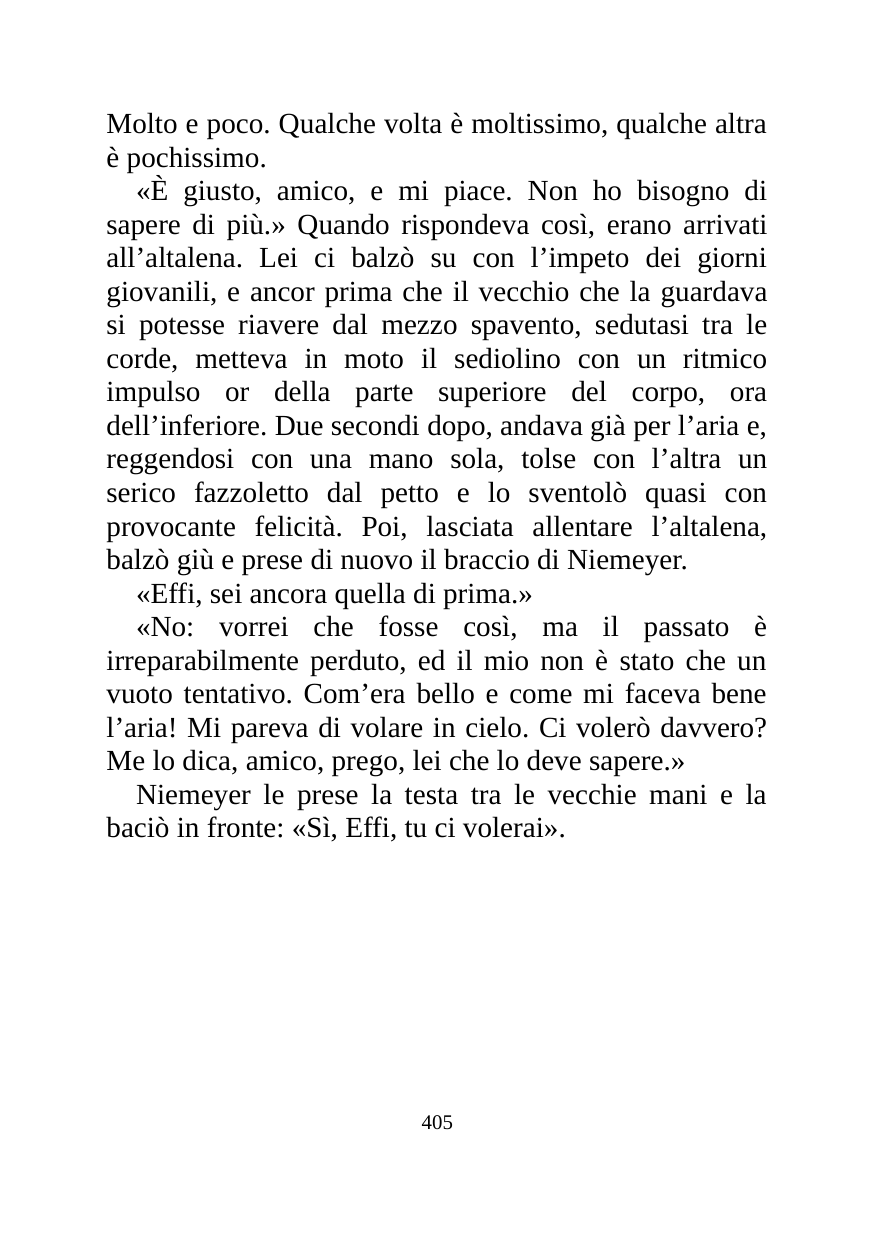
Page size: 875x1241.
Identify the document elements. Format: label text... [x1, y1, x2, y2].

text Molto e poco. Qualche volta è moltissimo, qualche altra è pochissimo. [106, 106, 768, 173]
text «Effi, sei ancora quella di prima.» [106, 576, 768, 609]
text Niemeyer le prese la testa tra le vecchie mani e la baciò in fronte: «Sì, Effi, tu ci volerai». [106, 777, 768, 844]
text «È giusto, amico, e mi piace. Non ho bisogno di sapere di più.» Quando rispondeva così, erano arrivati all’altalena. Lei ci balzò su con l’impeto dei giorni giovanili, e ancor prima che il vecchio che la guardava si potesse riavere dal mezzo spavento, sedutasi tra le corde, metteva in moto il sediolino con un ritmico impulso or della parte superiore del corpo, ora dell’inferiore. Due secondi dopo, andava già per l’aria e, reggendosi con una mano sola, tolse con l’altra un serico fazzoletto dal petto e lo sventolò quasi con provocante felicità. Poi, lasciata allentare l’altalena, balzò giù e prese di nuovo il braccio di Niemeyer. [106, 173, 768, 576]
text «No: vorrei che fosse così, ma il passato è irreparabilmente perduto, ed il mio non è stato che un vuoto tentativo. Com’era bello e come mi faceva bene l’aria! Mi pareva di volare in cielo. Ci volerò davvero? Me lo dica, amico, prego, lei che lo deve sapere.» [106, 609, 768, 777]
